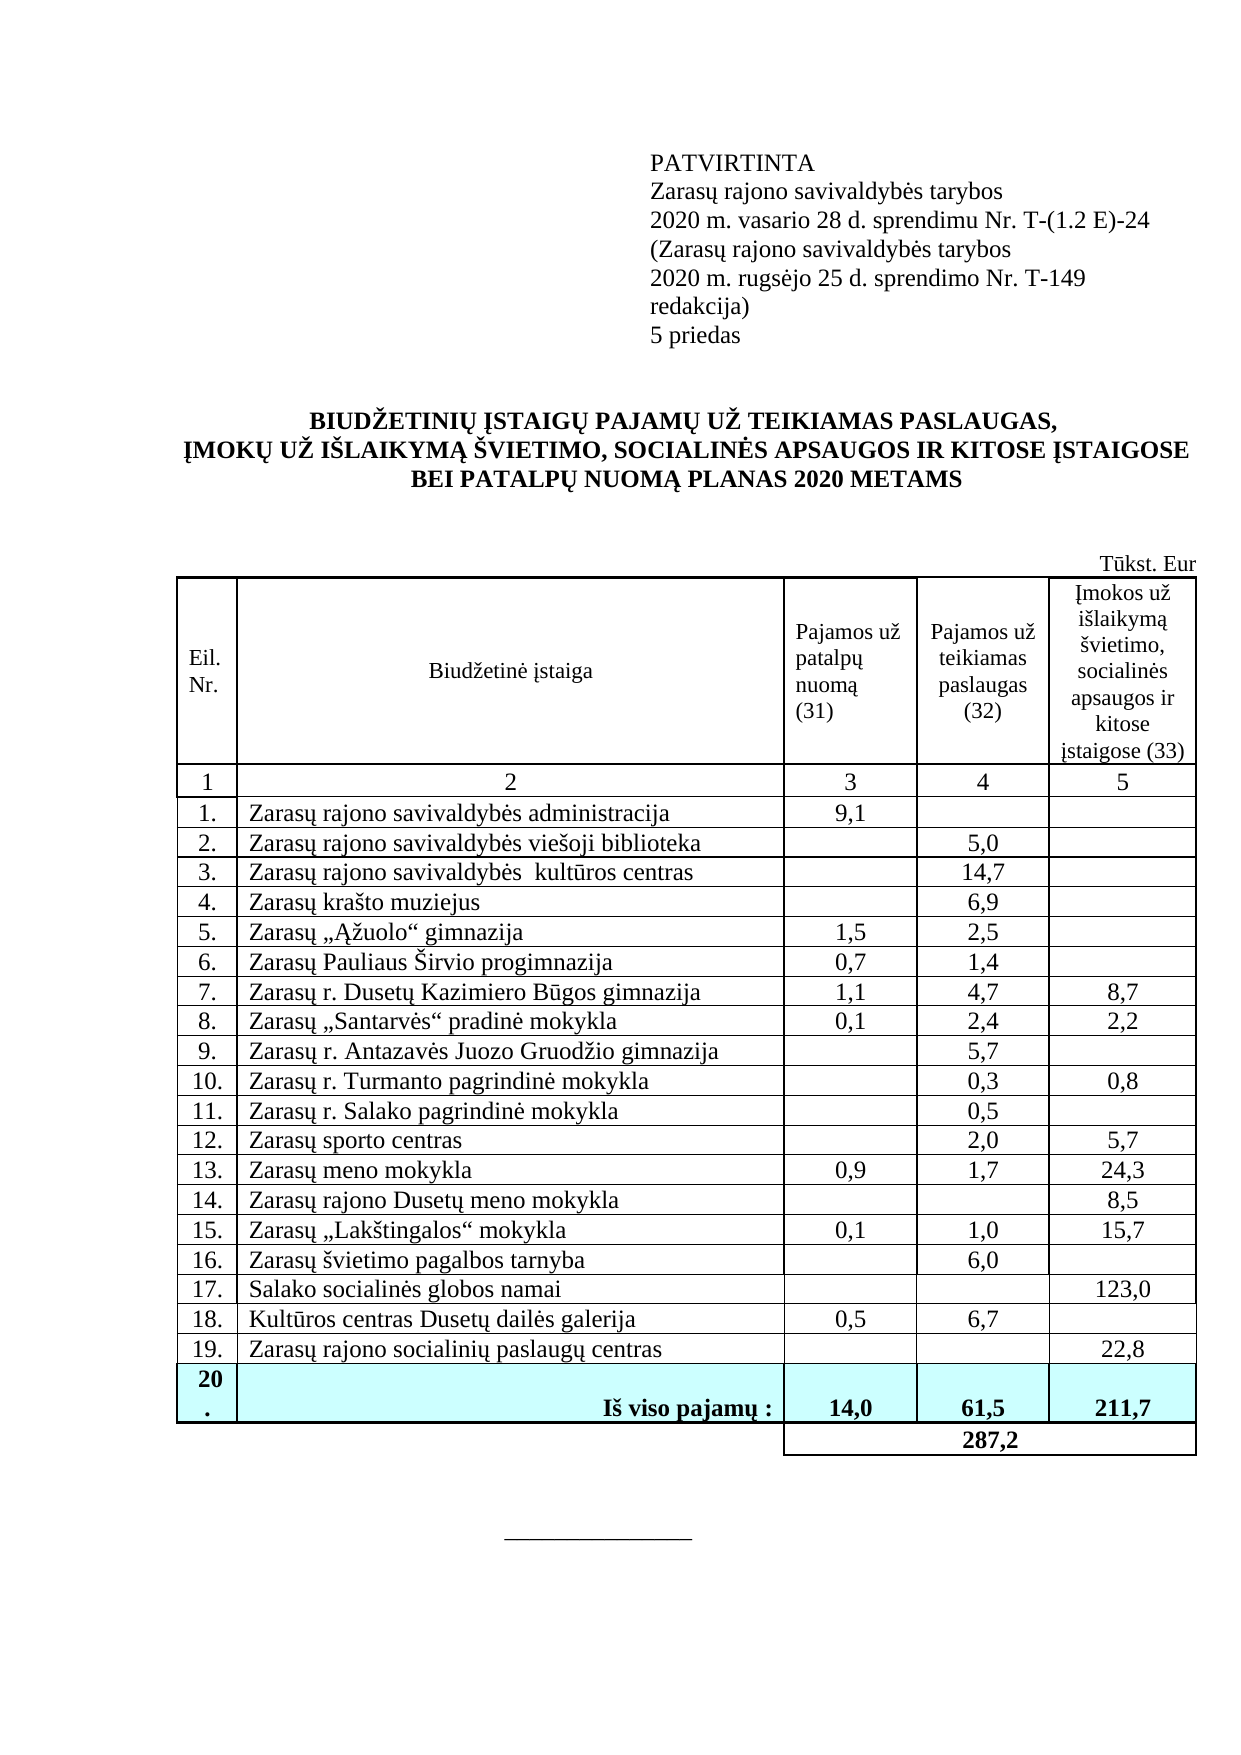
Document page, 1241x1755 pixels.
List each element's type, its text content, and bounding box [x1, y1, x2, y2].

table_cell 1,4 [918, 947, 1048, 976]
table_cell 1,5 [785, 917, 916, 946]
table_cell 5,7 [918, 1036, 1048, 1065]
table_cell 24,3 [1050, 1155, 1195, 1184]
table_cell 9. [178, 1036, 236, 1065]
table_cell [785, 1185, 916, 1214]
table_cell [1050, 1036, 1195, 1065]
table_cell 1,7 [918, 1155, 1048, 1184]
table_cell 3. [178, 858, 236, 886]
table_cell [785, 828, 916, 856]
table_cell 7. [178, 977, 236, 1005]
table_cell 4,7 [918, 977, 1048, 1005]
table_cell [917, 1275, 1049, 1303]
table_cell Zarasų rajono savivaldybės kultūros centras [238, 858, 783, 886]
table_cell 4 [918, 765, 1048, 796]
table_header Pajamos už patalpų nuomą (31) [785, 579, 916, 763]
table_cell 1. [178, 798, 236, 827]
table_cell 2,4 [918, 1006, 1048, 1035]
text 5 priedas [650, 320, 1196, 349]
text 2020 m. rugsėjo 25 d. sprendimo Nr. T-149 [650, 263, 1196, 291]
table_cell 2. [178, 828, 236, 856]
table_cell 61,5 [918, 1364, 1048, 1421]
table_cell 2 [238, 765, 783, 796]
table_cell 0,1 [785, 1006, 916, 1035]
table_cell Zarasų rajono savivaldybės administracija [238, 797, 783, 827]
table_cell 5,0 [918, 828, 1048, 856]
table_cell 287,2 [785, 1424, 1195, 1454]
table_cell Zarasų švietimo pagalbos tarnyba [238, 1245, 783, 1273]
table_cell 0,3 [918, 1066, 1048, 1095]
table_cell [1050, 917, 1195, 946]
table_cell [1050, 1096, 1195, 1124]
table_cell 19. [178, 1334, 237, 1363]
table_cell [1050, 947, 1195, 976]
table_cell [785, 858, 916, 886]
table_cell 15. [178, 1215, 236, 1244]
table_cell [1050, 797, 1195, 827]
table_cell [1050, 1245, 1195, 1273]
table_cell 6,0 [918, 1245, 1048, 1273]
table_cell Zarasų „Santarvės“ pradinė mokykla [238, 1006, 783, 1035]
text BIUDŽETINIŲ ĮSTAIGŲ PAJAMŲ UŽ TEIKIAMAS PASLAUGAS, [177, 406, 1196, 435]
text PATVIRTINTA [650, 148, 1196, 176]
table_cell 3 [785, 765, 916, 796]
table_cell 15,7 [1050, 1215, 1195, 1244]
table_cell Zarasų r. Antazavės Juozo Gruodžio gimnazija [238, 1036, 783, 1065]
text (Zarasų rajono savivaldybės tarybos [650, 234, 1196, 263]
table_cell 20. [178, 1364, 236, 1421]
table_cell 14,0 [785, 1364, 916, 1421]
table_cell 9,1 [785, 797, 916, 827]
table_cell [785, 1126, 916, 1154]
table_cell Zarasų sporto centras [238, 1126, 783, 1154]
table_cell 0,9 [785, 1155, 916, 1184]
text Tūkst. Eur [177, 550, 1196, 576]
table_cell Zarasų „Ąžuolo“ gimnazija [238, 917, 783, 946]
table_cell 2,5 [918, 917, 1048, 946]
table_cell [1050, 858, 1195, 886]
table_cell 16. [178, 1245, 236, 1273]
table_cell [917, 1334, 1049, 1363]
text 2020 m. vasario 28 d. sprendimu Nr. T-(1.2 E)-24 [650, 205, 1196, 234]
table_cell 13. [178, 1155, 236, 1184]
table_cell 17. [178, 1275, 236, 1303]
table_cell 2,2 [1050, 1006, 1195, 1035]
table_cell Zarasų rajono savivaldybės viešoji biblioteka [238, 828, 783, 856]
table_cell 6,9 [918, 887, 1048, 916]
table_cell [785, 1036, 916, 1065]
text Zarasų rajono savivaldybės tarybos [650, 176, 1196, 205]
table_cell 211,7 [1050, 1364, 1195, 1421]
table_cell [785, 1275, 916, 1303]
table_cell 11. [178, 1096, 236, 1124]
table_cell [785, 1334, 916, 1363]
table_cell 6. [178, 947, 236, 976]
table_cell 8,5 [1050, 1185, 1195, 1214]
table_cell 5 [1050, 765, 1195, 796]
table_cell 8. [178, 1006, 236, 1035]
table_cell 0,7 [785, 947, 916, 976]
table_cell Zarasų r. Salako pagrindinė mokykla [238, 1096, 783, 1124]
table_cell 22,8 [1050, 1334, 1196, 1363]
table_cell 5. [178, 917, 236, 946]
table_cell Salako socialinės globos namai [238, 1275, 784, 1303]
table_cell Iš viso pajamų : [238, 1364, 783, 1421]
table_cell Zarasų meno mokykla [238, 1155, 783, 1184]
table_cell [1050, 1304, 1196, 1333]
table_cell [1050, 887, 1195, 916]
table_cell 0,5 [918, 1096, 1048, 1124]
table_cell 123,0 [1050, 1275, 1195, 1303]
table_cell [237, 1424, 783, 1454]
table_cell Zarasų krašto muziejus [238, 887, 783, 916]
table_cell [918, 1185, 1048, 1214]
table_cell 1,0 [918, 1215, 1048, 1244]
table_header Eil. Nr. [178, 579, 236, 763]
table_cell 1 [178, 765, 236, 796]
table_cell [785, 887, 916, 916]
table_cell 4. [178, 887, 236, 916]
table_cell Zarasų Pauliaus Širvio progimnazija [238, 947, 783, 976]
table_cell Zarasų r. Turmanto pagrindinė mokykla [238, 1066, 783, 1095]
table_cell 8,7 [1050, 977, 1195, 1005]
table_cell 5,7 [1050, 1126, 1195, 1154]
table_cell 6,7 [917, 1304, 1049, 1333]
table_cell [785, 1245, 916, 1273]
table_cell 14. [178, 1185, 236, 1214]
table_cell 0,1 [785, 1215, 916, 1244]
table_cell 0,8 [1050, 1066, 1195, 1095]
table_cell Zarasų „Lakštingalos“ mokykla [238, 1215, 783, 1244]
text ĮMOKŲ UŽ IŠLAIKYMĄ ŠVIETIMO, SOCIALINĖS APSAUGOS IR KITOSE ĮSTAIGOSE BEI PATALPŲ NUOMĄ PLANAS 2020 METAMS [177, 435, 1196, 493]
table_cell [1050, 828, 1195, 856]
table_cell Zarasų r. Dusetų Kazimiero Būgos gimnazija [238, 977, 783, 1005]
table_cell 2,0 [918, 1126, 1048, 1154]
table_cell [918, 797, 1048, 827]
table_header Pajamos už teikiamas paslaugas (32) [918, 578, 1048, 763]
table_cell Zarasų rajono socialinių paslaugų centras [238, 1334, 784, 1363]
table_cell [177, 1424, 237, 1454]
table_cell 12. [178, 1126, 236, 1154]
table_cell 18. [178, 1304, 237, 1333]
table_cell Zarasų rajono Dusetų meno mokykla [238, 1185, 783, 1214]
text _______________ [0, 1514, 1196, 1543]
table_cell 14,7 [918, 858, 1048, 886]
table_cell 0,5 [785, 1304, 916, 1333]
table_cell 10. [178, 1066, 236, 1095]
table_header Įmokos už išlaikymą švietimo, socialinės apsaugos ir kitose įstaigose (33) [1050, 579, 1195, 763]
table_cell [785, 1096, 916, 1124]
table_cell Kultūros centras Dusetų dailės galerija [238, 1304, 784, 1333]
table_cell [785, 1066, 916, 1095]
text redakcija) [650, 291, 1196, 320]
table_header Biudžetinė įstaiga [238, 579, 783, 763]
table_cell 1,1 [785, 977, 916, 1005]
